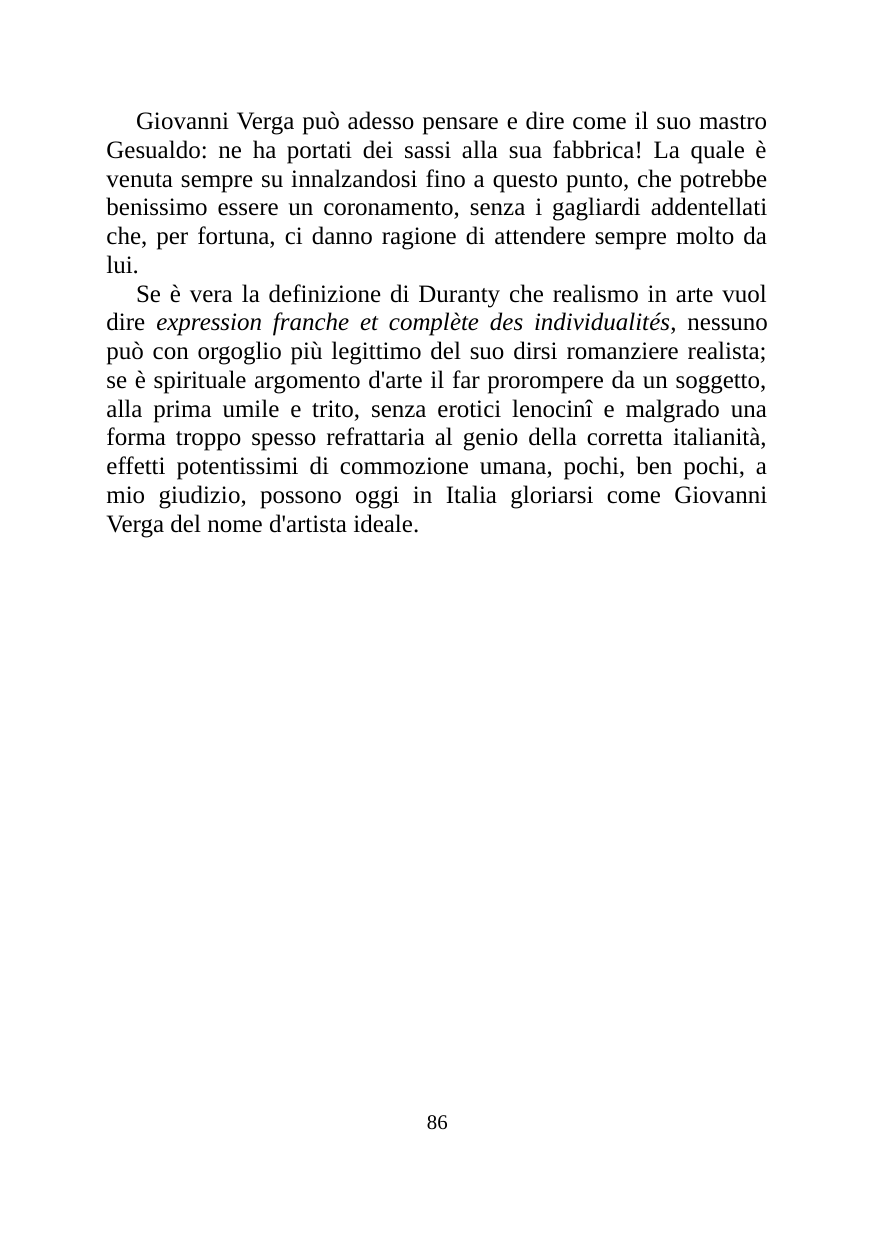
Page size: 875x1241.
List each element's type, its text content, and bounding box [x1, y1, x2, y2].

text Giovanni Verga può adesso pensare e dire come il suo mastro Gesualdo: ne ha portati dei sassi alla sua fabbrica! La quale è venuta sempre su innalzandosi fino a questo punto, che potrebbe benissimo essere un coronamento, senza i gagliardi addentellati che, per fortuna, ci danno ragione di attendere sempre molto da lui. [106, 106, 768, 279]
text Se è vera la definizione di Duranty che realismo in arte vuol dire expression franche et complète des individualités, nessuno può con orgoglio più legittimo del suo dirsi romanziere realista; se è spirituale argomento d'arte il far prorompere da un soggetto, alla prima umile e trito, senza erotici lenocinî e malgrado una forma troppo spesso refrattaria al genio della corretta italianità, effetti potentissimi di commozione umana, pochi, ben pochi, a mio giudizio, possono oggi in Italia gloriarsi come Giovanni Verga del nome d'artista ideale. [106, 279, 768, 537]
